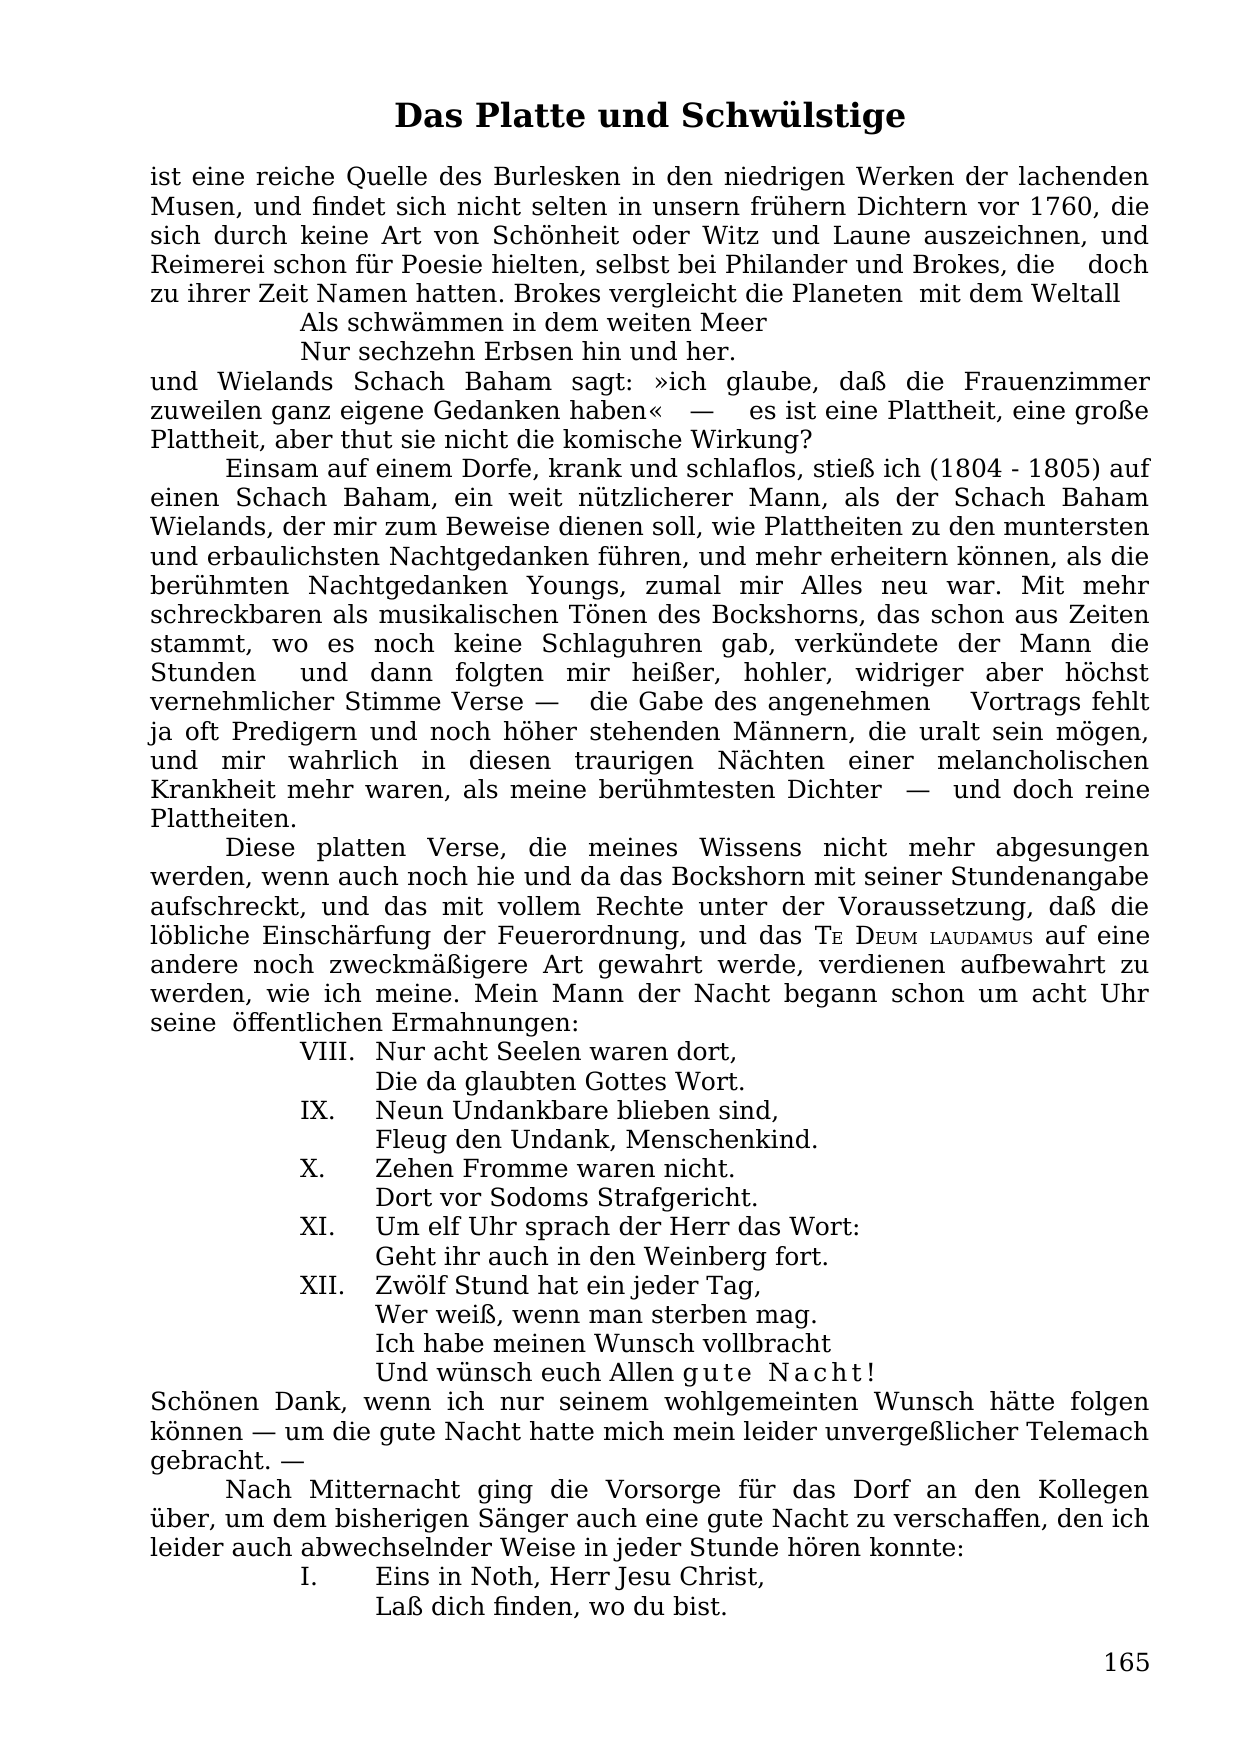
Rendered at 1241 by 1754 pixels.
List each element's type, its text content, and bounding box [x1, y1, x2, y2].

text Wer weiß, wenn man sterben mag. [300, 1300, 1151, 1329]
text Fleug den Undank, Menschenkind. [300, 1125, 1151, 1154]
text XII. Zwölf Stund hat ein jeder Tag, [300, 1271, 1151, 1300]
text Einsam auf einem Dorfe, krank und schlaflos, stieß ich (1804 - 1805) auf einen Schach Baham, ein weit nützlicherer Mann, als der Schach Baham Wielands, der mir zum Beweise dienen soll, wie Plattheiten zu den muntersten und erbaulichsten Nachtgedanken führen, und mehr erheitern können, als die berühmten Nachtgedanken Youngs, zumal mir Alles neu war. Mit mehr schreckbaren als musikalischen Tönen des Bockshorns, das schon aus Zeiten stammt, wo es noch keine Schlaguhren gab, verkündete der Mann die Stunden und dann folgten mir heißer, hohler, widriger aber höchst vernehmlicher Stimme Verse — die Gabe des angenehmen Vortrags fehlt ja oft Predigern und noch höher stehenden Männern, die uralt sein mögen, und mir wahrlich in diesen traurigen Nächten einer melancholischen Krankheit mehr waren, als meine berühmtesten Dichter — und doch reine Plattheiten. [150, 454, 1151, 833]
text Nach Mitternacht ging die Vorsorge für das Dorf an den Kollegen über, um dem bisherigen Sänger auch eine gute Nacht zu verschaffen, den ich leider auch abwechselnder Weise in jeder Stunde hören konnte: [150, 1475, 1151, 1562]
text Laß dich finden, wo du bist. [300, 1592, 1151, 1621]
text Diese platten Verse, die meines Wissens nicht mehr abgesungen werden, wenn auch noch hie und da das Bockshorn mit seiner Stundenangabe aufschreckt, und das mit vollem Rechte unter der Voraussetzung, daß die löbliche Einschärfung der Feuerordnung, und das Te Deum laudamus auf eine andere noch zweckmäßigere Art gewahrt werde, verdienen aufbewahrt zu werden, wie ich meine. Mein Mann der Nacht begann schon um acht Uhr seine öffentlichen Ermahnungen: [150, 833, 1151, 1037]
text VIII. Nur acht Seelen waren dort, [300, 1037, 1151, 1067]
text X. Zehen Fromme waren nicht. [300, 1154, 1151, 1183]
text Die da glaubten Gottes Wort. [300, 1067, 1151, 1096]
text Ich habe meinen Wunsch vollbracht [300, 1329, 1151, 1358]
text Geht ihr auch in den Weinberg fort. [300, 1242, 1151, 1271]
text XI. Um elf Uhr sprach der Herr das Wort: [300, 1212, 1151, 1242]
text Dort vor Sodoms Strafgericht. [300, 1183, 1151, 1212]
text Nur sechzehn Erbsen hin und her. [300, 337, 1151, 367]
text Und wünsch euch Allen gute Nacht! [300, 1358, 1151, 1387]
text und Wielands Schach Baham sagt: »ich glaube, daß die Frauenzimmer zuweilen ganz eigene Gedanken haben« — es ist eine Plattheit, eine große Plattheit, aber thut sie nicht die komische Wirkung? [150, 367, 1151, 454]
text IX. Neun Undankbare blieben sind, [300, 1096, 1151, 1125]
text I. Eins in Noth, Herr Jesu Christ, [300, 1562, 1151, 1592]
text ist eine reiche Quelle des Burlesken in den niedrigen Werken der lachenden Musen, und findet sich nicht selten in unsern frühern Dichtern vor 1760, die sich durch keine Art von Schönheit oder Witz und Laune auszeichnen, und Reimerei schon für Poesie hielten, selbst bei Philander und Brokes, die doch zu ihrer Zeit Namen hatten. Brokes vergleicht die Planeten mit dem Weltall [150, 135, 1151, 308]
text Das Platte und Schwülstige [150, 75, 1151, 135]
text Schönen Dank, wenn ich nur seinem wohlgemeinten Wunsch hätte folgen können — um die gute Nacht hatte mich mein leider unvergeßlicher Telemach gebracht. — [150, 1387, 1151, 1475]
text Als schwämmen in dem weiten Meer [300, 308, 1151, 337]
